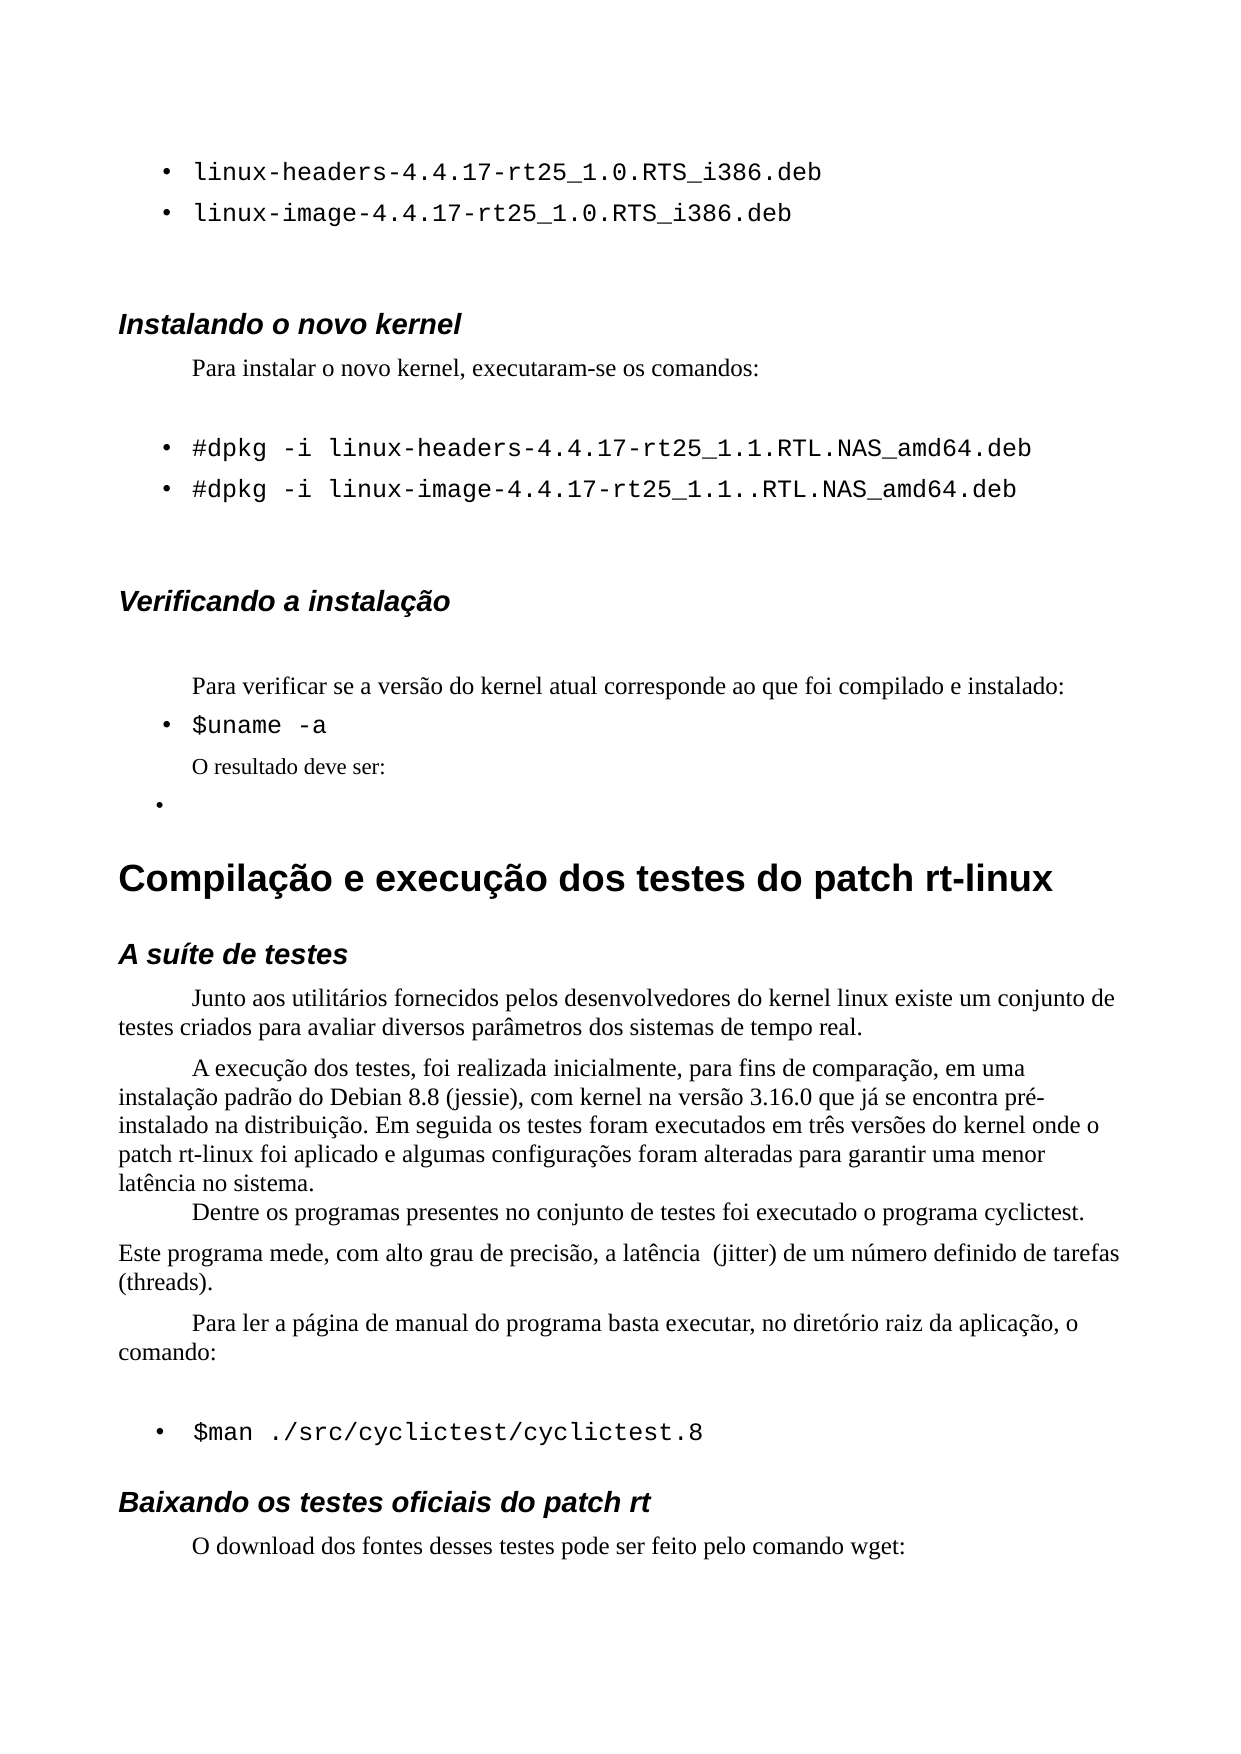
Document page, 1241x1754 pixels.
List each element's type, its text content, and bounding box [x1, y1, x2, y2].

text Para instalar o novo kernel, executaram-se os comandos: [118, 353, 1122, 382]
text Para verificar se a versão do kernel atual corresponde ao que foi compilado e instalado: [118, 671, 1122, 700]
text O download dos fontes desses testes pode ser feito pelo comando wget: [118, 1531, 1122, 1560]
list #dpkg -i linux-headers-4.4.17-rt25_1.1.RTL.NAS_amd64.deb [162, 436, 1122, 464]
list #dpkg -i linux-image-4.4.17-rt25_1.1..RTL.NAS_amd64.deb [162, 477, 1122, 505]
list $uname -a [162, 712, 1122, 741]
list $man ./src/cyclictest/cyclictest.8 [156, 1419, 1122, 1448]
text Este programa mede, com alto grau de precisão, a latência (jitter) de um número definido de tarefas (threads). [118, 1238, 1122, 1296]
text O resultado deve ser: [118, 753, 1122, 779]
list linux-headers-4.4.17-rt25_1.0.RTS_i386.deb [162, 159, 1122, 188]
text Para ler a página de manual do programa basta executar, no diretório raiz da aplicação, o comando: [118, 1308, 1122, 1366]
subtitle Baixando os testes oficiais do patch rt [118, 1485, 1122, 1519]
subtitle Compilação e execução dos testes do patch rt-linux [118, 856, 1122, 899]
list linux-image-4.4.17-rt25_1.0.RTS_i386.deb [162, 200, 1122, 228]
subtitle Instalando o novo kernel [118, 307, 1122, 341]
text A execução dos testes, foi realizada inicialmente, para fins de comparação, em uma instalação padrão do Debian 8.8 (jessie), com kernel na versão 3.16.0 que já se encontra pré-instalado na distribuição. Em seguida os testes foram executados em três versões do kernel onde o patch rt-linux foi aplicado e algumas configurações foram alteradas para garantir uma menor latência no sistema. [118, 1053, 1122, 1197]
text Dentre os programas presentes no conjunto de testes foi executado o programa cyclictest. [118, 1197, 1122, 1226]
subtitle Verificando a instalação [118, 584, 1122, 617]
subtitle A suíte de testes [118, 937, 1122, 971]
text Junto aos utilitários fornecidos pelos desenvolvedores do kernel linux existe um conjunto de testes criados para avaliar diversos parâmetros dos sistemas de tempo real. [118, 983, 1122, 1041]
